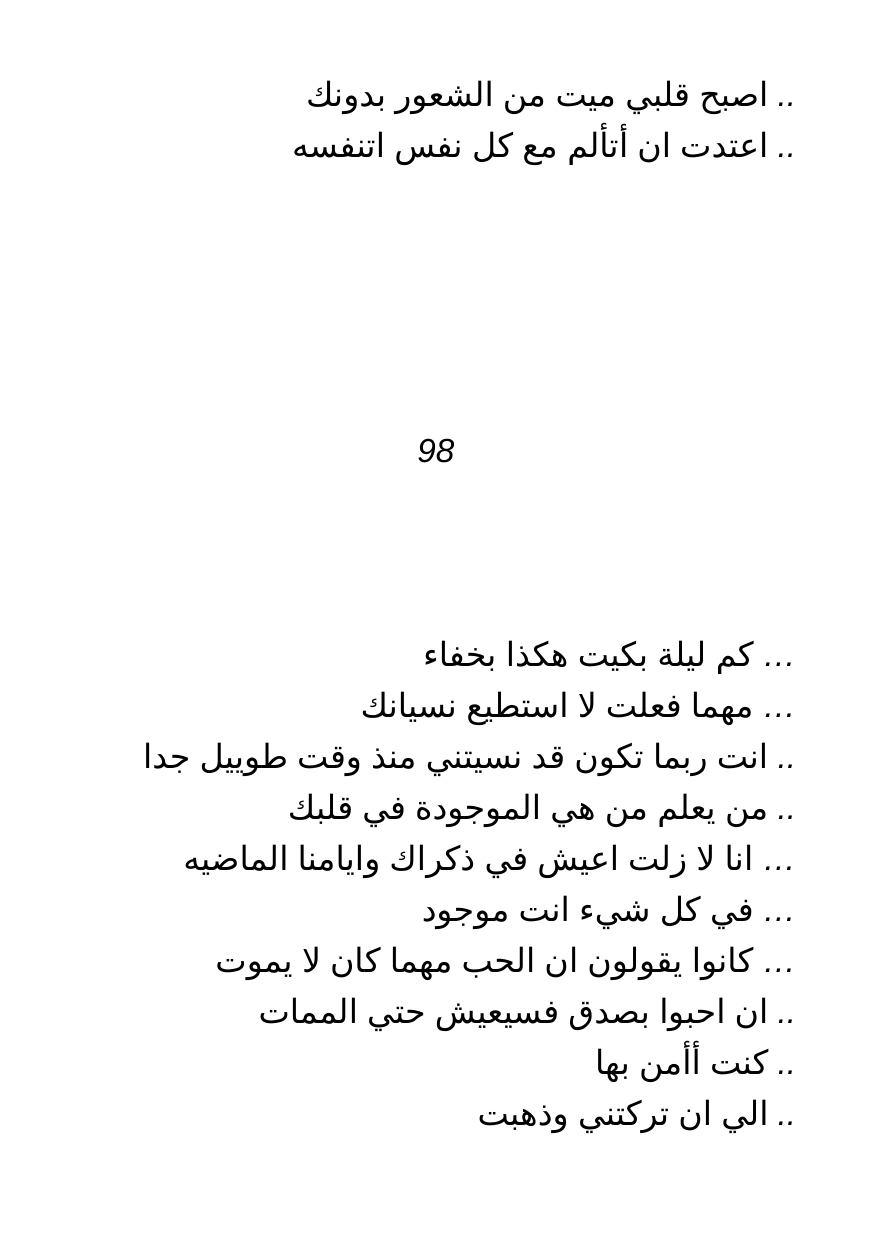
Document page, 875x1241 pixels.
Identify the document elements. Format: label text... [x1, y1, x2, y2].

text كنت أأمن بها .. [75, 1043, 799, 1081]
text اعتدت ان أتألم مع كل نفس اتنفسه .. [75, 126, 799, 164]
text في كل شيء انت موجود … [75, 890, 799, 928]
text 98 [75, 432, 799, 470]
text انت ربما تكون قد نسيتني منذ وقت طوييل جدا .. [75, 737, 799, 776]
text ان احبوا بصدق فسيعيش حتي الممات .. [75, 992, 799, 1030]
text مهما فعلت لا استطيع نسيانك … [75, 686, 799, 725]
text الي ان تركتني وذهبت .. [75, 1094, 799, 1132]
text كانوا يقولون ان الحب مهما كان لا يموت … [75, 941, 799, 979]
text اصبح قلبي ميت من الشعور بدونك .. [75, 75, 799, 113]
text انا لا زلت اعيش في ذكراك وايامنا الماضيه … [75, 839, 799, 877]
text كم ليلة بكيت هكذا بخفاء … [75, 635, 799, 674]
text من يعلم من هي الموجودة في قلبك .. [75, 788, 799, 827]
